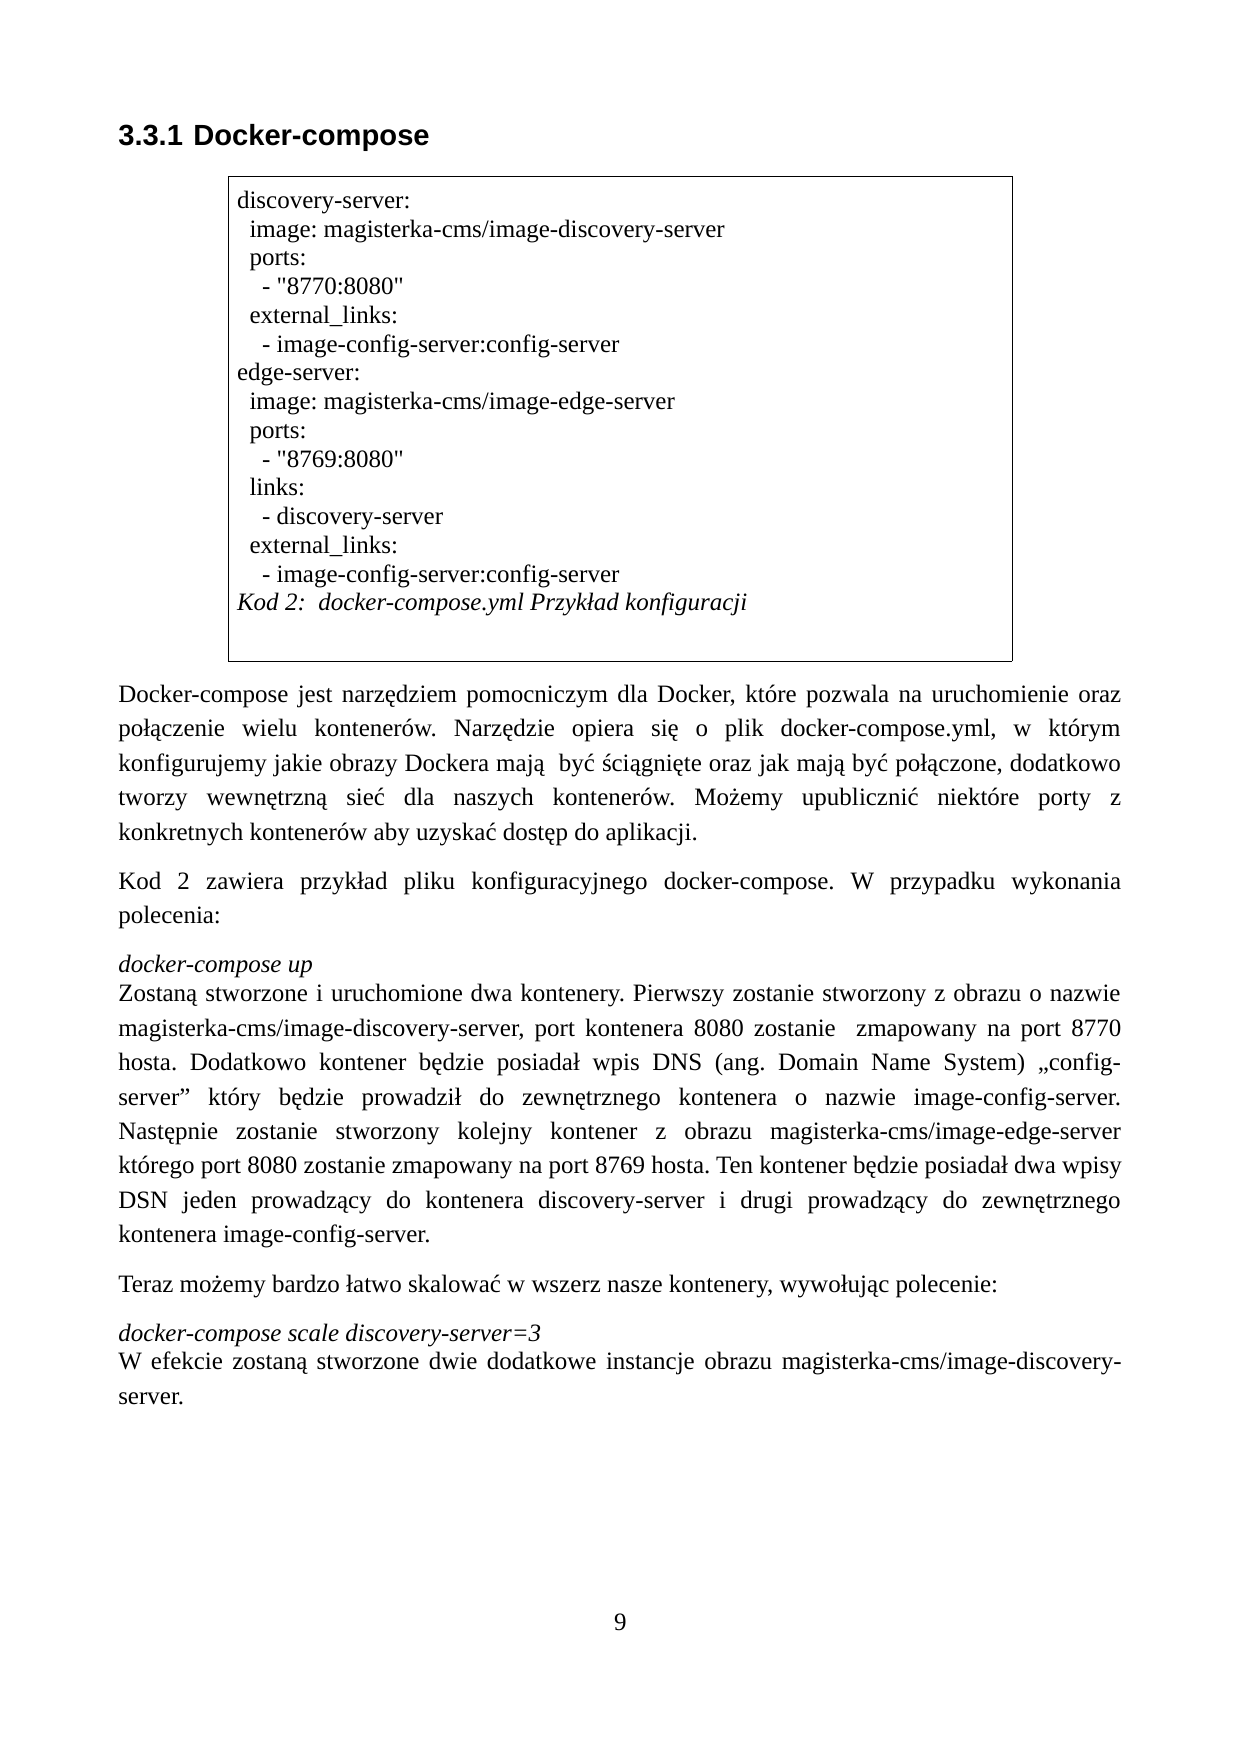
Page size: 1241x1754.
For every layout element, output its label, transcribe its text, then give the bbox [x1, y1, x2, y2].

text discovery-server: [237, 185, 1003, 214]
text external_links: [237, 530, 1003, 559]
text - "8769:8080" [237, 444, 1003, 472]
text - image-config-server:config-server [237, 329, 1003, 357]
text Kod 2: docker-compose.yml Przykład konfiguracji [237, 587, 1003, 616]
text W efekcie zostaną stworzone dwie dodatkowe instancje obrazu magisterka-cms/image-discovery-server. [118, 1346, 1122, 1410]
text ports: [237, 242, 1003, 271]
text Teraz możemy bardzo łatwo skalować w wszerz nasze kontenery, wywołując polecenie: [118, 1269, 1122, 1297]
text ports: [237, 415, 1003, 444]
subtitle Docker-compose [118, 118, 1122, 152]
text edge-server: [237, 357, 1003, 386]
text external_links: [237, 300, 1003, 329]
text docker-compose up [118, 949, 1122, 978]
text docker-compose scale discovery-server=3 [118, 1318, 1122, 1346]
text image: magisterka-cms/image-discovery-server [237, 214, 1003, 242]
text - discovery-server [237, 501, 1003, 530]
text - image-config-server:config-server [237, 559, 1003, 587]
text Kod 2 zawiera przykład pliku konfiguracyjnego docker-compose. W przypadku wykonania polecenia: [118, 866, 1122, 929]
text links: [237, 472, 1003, 501]
text Docker-compose jest narzędziem pomocniczym dla Docker, które pozwala na uruchomienie oraz połączenie wielu kontenerów. Narzędzie opiera się o plik docker-compose.yml, w którym konfigurujemy jakie obrazy Dockera mają być ściągnięte oraz jak mają być połączone, dodatkowo tworzy wewnętrzną sieć dla naszych kontenerów. Możemy upublicznić niektóre porty z konkretnych kontenerów aby uzyskać dostęp do aplikacji. [118, 164, 1122, 846]
text image: magisterka-cms/image-edge-server [237, 386, 1003, 415]
text - "8770:8080" [237, 271, 1003, 300]
text Zostaną stworzone i uruchomione dwa kontenery. Pierwszy zostanie stworzony z obrazu o nazwie magisterka-cms/image-discovery-server, port kontenera 8080 zostanie zmapowany na port 8770 hosta. Dodatkowo kontener będzie posiadał wpis DNS (ang. Domain Name System) „config-server” który będzie prowadził do zewnętrznego kontenera o nazwie image-config-server. Następnie zostanie stworzony kolejny kontener z obrazu magisterka-cms/image-edge-server którego port 8080 zostanie zmapowany na port 8769 hosta. Ten kontener będzie posiadał dwa wpisy DSN jeden prowadzący do kontenera discovery-server i drugi prowadzący do zewnętrznego kontenera image-config-server. [118, 978, 1122, 1248]
